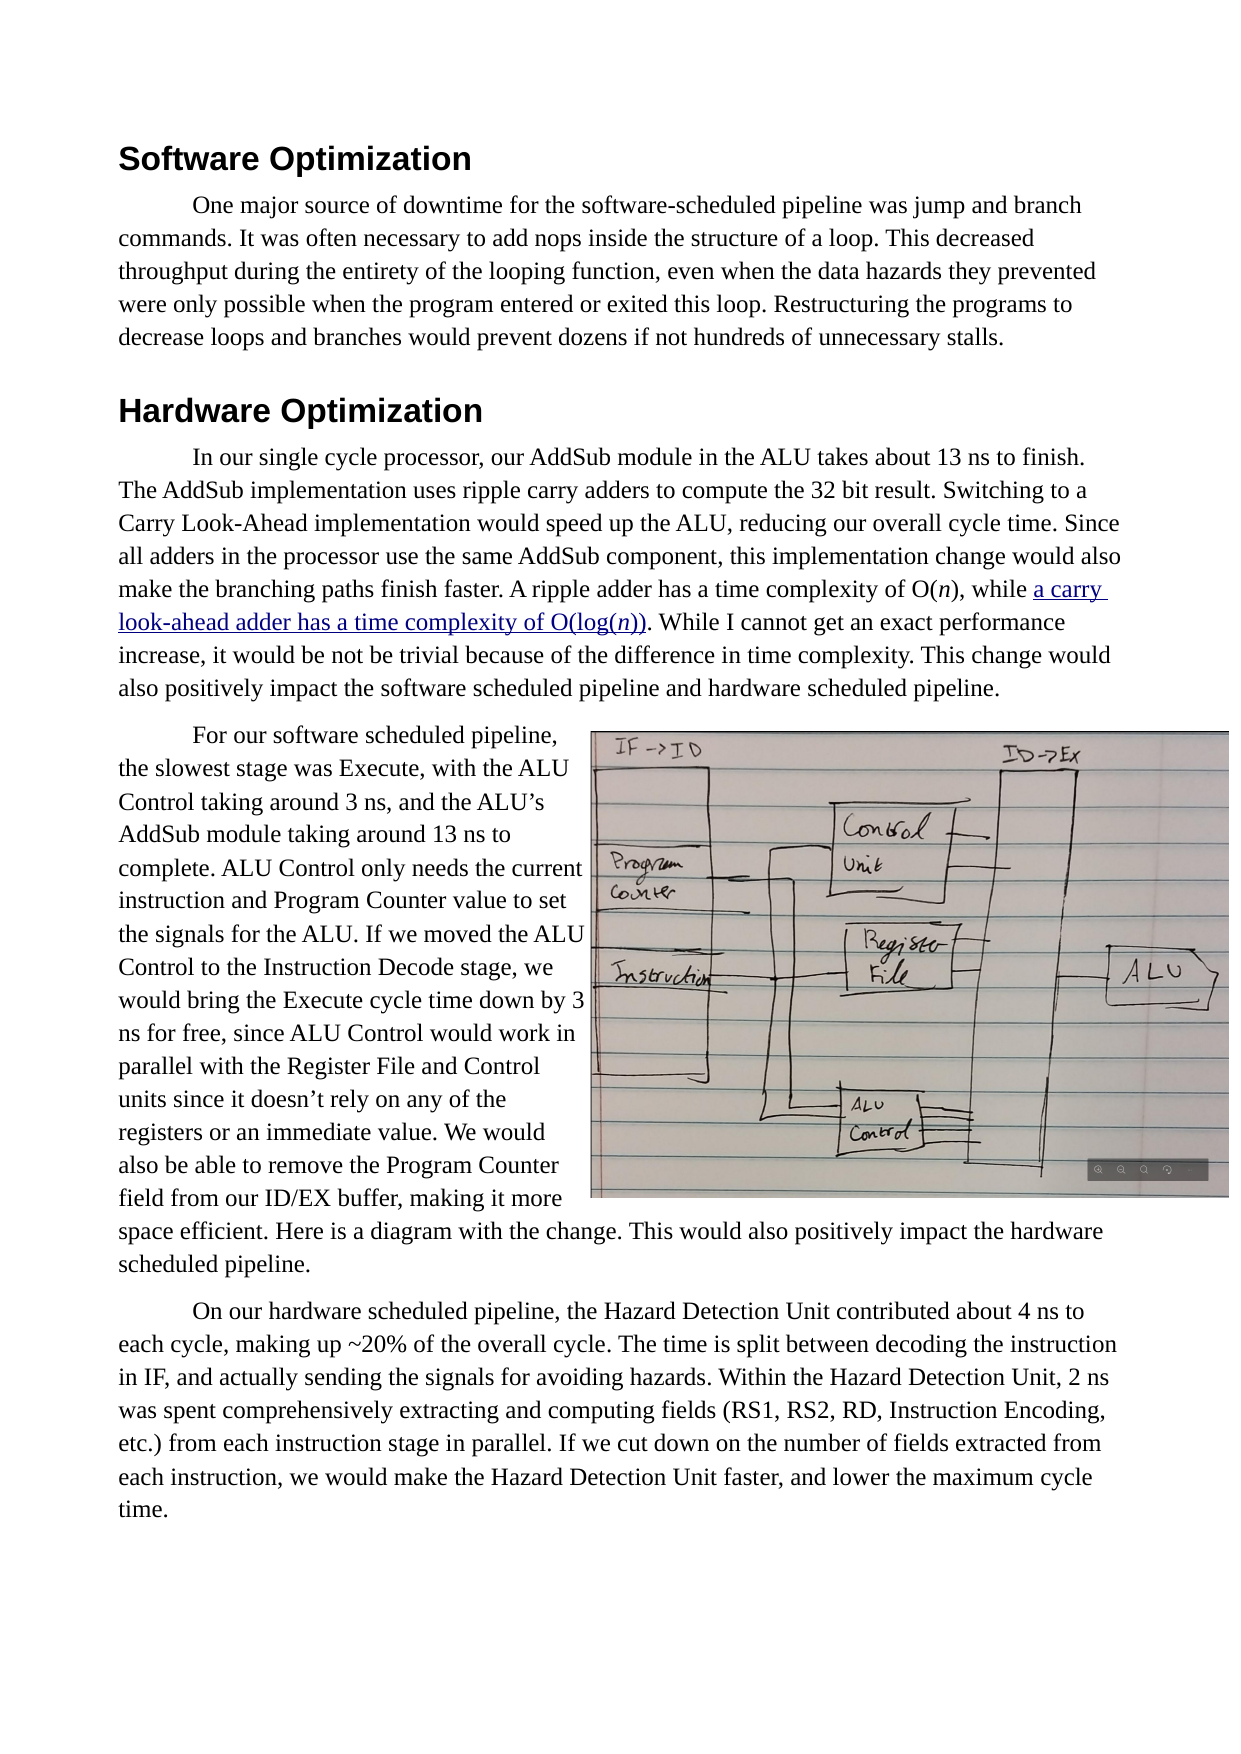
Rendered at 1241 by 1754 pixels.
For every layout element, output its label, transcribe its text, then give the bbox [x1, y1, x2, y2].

text One major source of downtime for the software-scheduled pipeline was jump and branch commands. It was often necessary to add nops inside the structure of a loop. This decreased throughput during the entirety of the looping function, even when the data hazards they prevented were only possible when the program entered or exited this loop. Restructuring the programs to decrease loops and branches would prevent dozens if not hundreds of unnecessary stalls. [118, 190, 1122, 351]
subtitle Hardware Optimization [118, 391, 1122, 429]
text On our hardware scheduled pipeline, the Hazard Detection Unit contributed about 4 ns to each cycle, making up ~20% of the overall cycle. The time is split between decoding the instruction in IF, and actually sending the signals for avoiding hazards. Within the Hazard Detection Unit, 2 ns was spent comprehensively extracting and computing fields (RS1, RS2, RD, Instruction Encoding, etc.) from each instruction stage in parallel. If we cut down on the number of fields extracted from each instruction, we would make the Hazard Detection Unit faster, and lower the maximum cycle time. [118, 1296, 1122, 1523]
picture [590, 731, 1229, 1198]
text In our single cycle processor, our AddSub module in the ALU takes about 13 ns to finish. The AddSub implementation uses ripple carry adders to compute the 32 bit result. Switching to a Carry Look-Ahead implementation would speed up the ALU, reducing our overall cycle time. Since all adders in the processor use the same AddSub component, this implementation change would also make the branching paths finish faster. A ripple adder has a time complexity of O(n), while a carry look-ahead adder has a time complexity of O(log(n)). While I cannot get an exact performance increase, it would be not be trivial because of the difference in time complexity. This change would also positively impact the software scheduled pipeline and hardware scheduled pipeline. [118, 442, 1122, 702]
text For our software scheduled pipeline, the slowest stage was Execute, with the ALU Control taking around 3 ns, and the ALU’s AddSub module taking around 13 ns to complete. ALU Control only needs the current instruction and Program Counter value to set the signals for the ALU. If we moved the ALU Control to the Instruction Decode stage, we would bring the Execute cycle time down by 3 ns for free, since ALU Control would work in parallel with the Register File and Control units since it doesn’t rely on any of the registers or an immediate value. We would also be able to remove the Program Counter field from our ID/EX buffer, making it more space efficient. Here is a diagram with the change. This would also positively impact the hardware scheduled pipeline. [118, 721, 1122, 1278]
subtitle Software Optimization [118, 139, 1122, 178]
